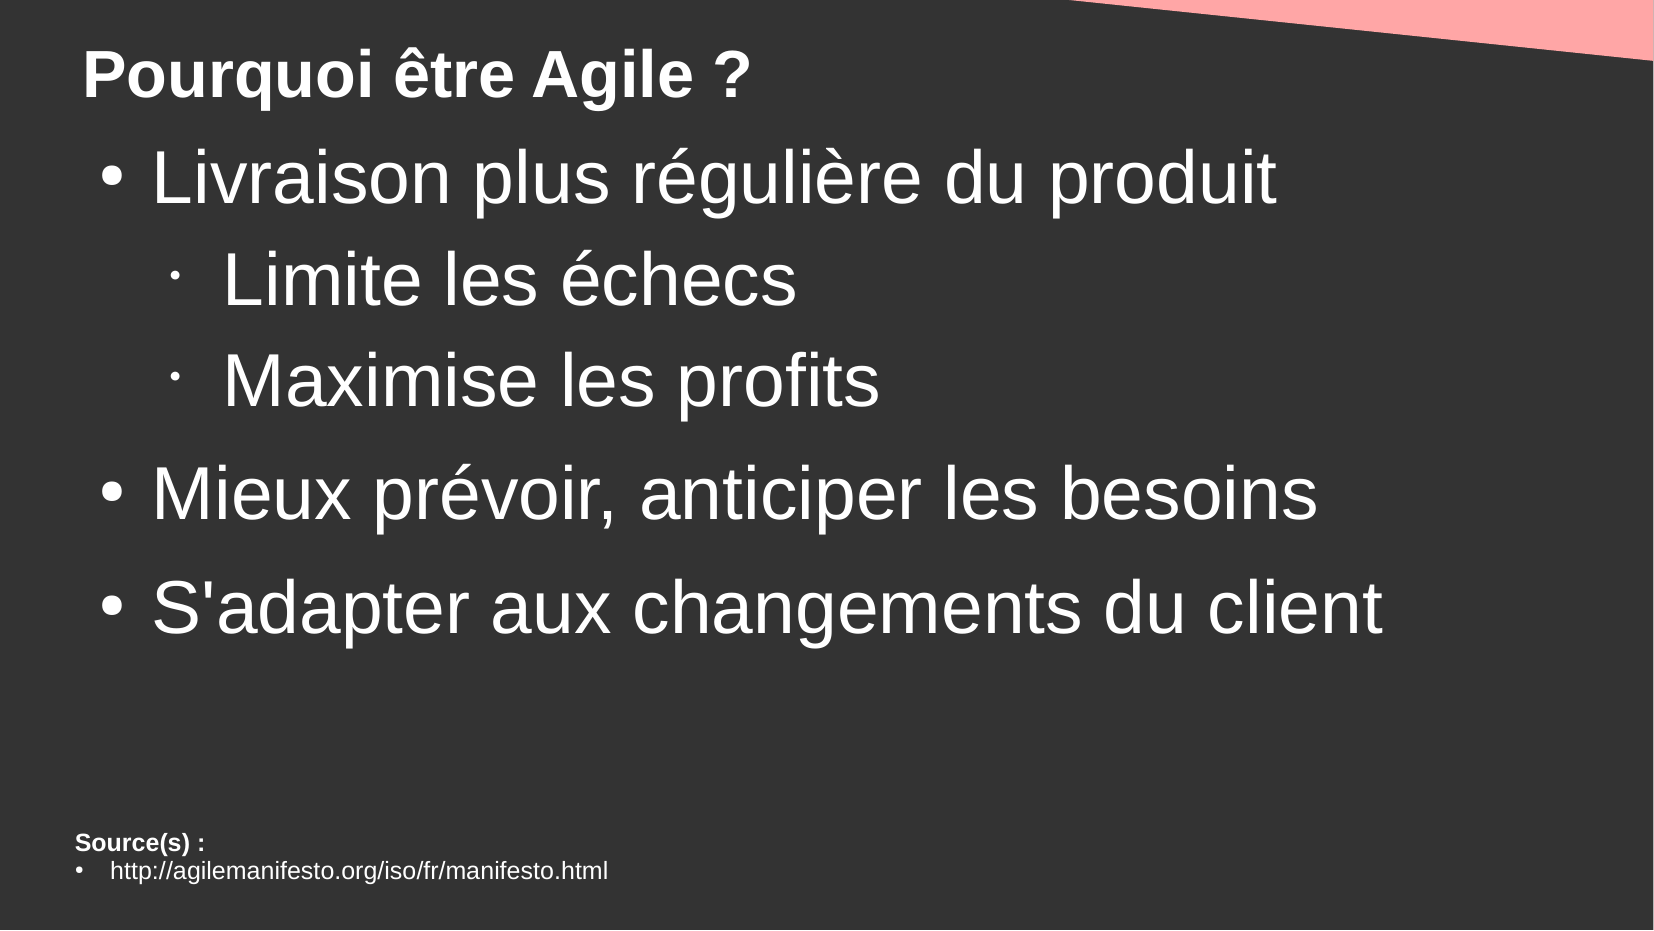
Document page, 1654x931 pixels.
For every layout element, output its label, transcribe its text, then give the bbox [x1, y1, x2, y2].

title Pourquoi être Agile ? [82, 37, 1571, 122]
text_box Source(s) : http://agilemanifesto.org/iso/fr/manifesto.html [59, 821, 1546, 920]
text_box [1069, 0, 1654, 61]
list Livraison plus régulière du produit Limite les échecs Maximise les profits Mieux prévoir, anticiper les besoins S'adapter aux changements du client [80, 135, 1620, 777]
